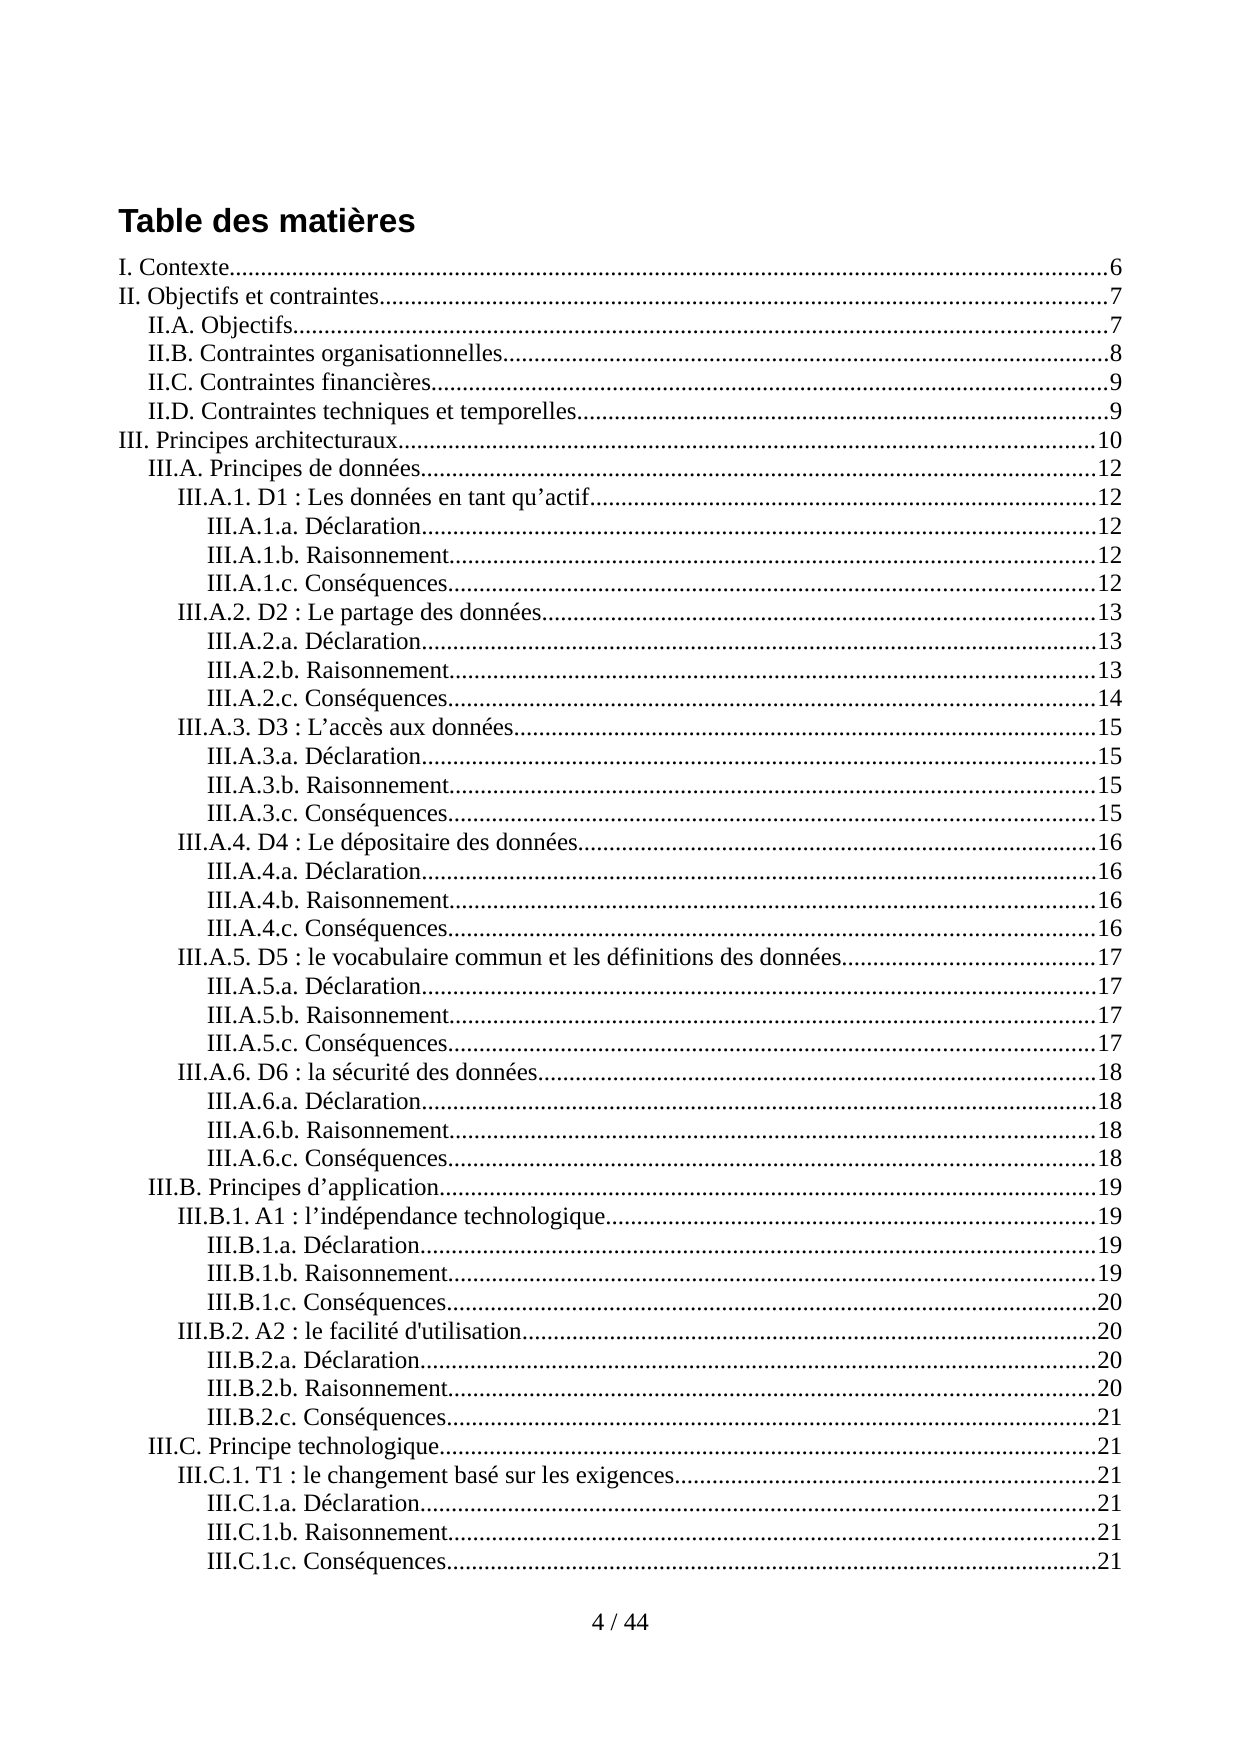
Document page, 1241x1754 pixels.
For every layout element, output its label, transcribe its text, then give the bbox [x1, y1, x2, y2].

text II.C. Contraintes financières 9 [148, 367, 1122, 396]
text III.B.2.c. Conséquences 21 [207, 1402, 1122, 1431]
text III.B.2.a. Déclaration 20 [207, 1345, 1122, 1373]
text I. Contexte 6 [118, 252, 1122, 281]
text III.A.2.a. Déclaration 13 [207, 626, 1122, 655]
text III.B.2. A2 : le facilité d'utilisation 20 [177, 1316, 1122, 1345]
text III.A. Principes de données 12 [148, 453, 1122, 482]
text II. Objectifs et contraintes 7 [118, 281, 1122, 310]
text III.A.3.c. Conséquences 15 [207, 798, 1122, 827]
text III.C.1.b. Raisonnement 21 [207, 1517, 1122, 1546]
text III.A.5.b. Raisonnement 17 [207, 1000, 1122, 1028]
text III.C. Principe technologique 21 [148, 1431, 1122, 1460]
text III.A.1.b. Raisonnement 12 [207, 540, 1122, 568]
text III.B.1. A1 : l’indépendance technologique 19 [177, 1201, 1122, 1230]
text III.A.2.c. Conséquences 14 [207, 683, 1122, 712]
text III.A.6.a. Déclaration 18 [207, 1086, 1122, 1115]
text II.B. Contraintes organisationnelles 8 [148, 338, 1122, 367]
text III.A.4.b. Raisonnement 16 [207, 885, 1122, 913]
text III.A.3.a. Déclaration 15 [207, 741, 1122, 770]
text III.A.5. D5 : le vocabulaire commun et les définitions des données 17 [177, 942, 1122, 971]
text III.A.5.c. Conséquences 17 [207, 1028, 1122, 1057]
text III.A.5.a. Déclaration 17 [207, 971, 1122, 1000]
text III.A.2.b. Raisonnement 13 [207, 655, 1122, 683]
text II.A. Objectifs 7 [148, 310, 1122, 338]
text III.A.4.c. Conséquences 16 [207, 913, 1122, 942]
text III.A.1.a. Déclaration 12 [207, 511, 1122, 540]
text III.B.2.b. Raisonnement 20 [207, 1373, 1122, 1402]
text III.B. Principes d’application 19 [148, 1172, 1122, 1201]
text III. Principes architecturaux 10 [118, 425, 1122, 453]
text III.A.1. D1 : Les données en tant qu’actif 12 [177, 482, 1122, 511]
text III.A.6.b. Raisonnement 18 [207, 1115, 1122, 1143]
text III.A.1.c. Conséquences 12 [207, 568, 1122, 597]
text III.A.3. D3 : L’accès aux données 15 [177, 712, 1122, 741]
text III.A.4. D4 : Le dépositaire des données 16 [177, 827, 1122, 856]
text III.C.1.a. Déclaration 21 [207, 1488, 1122, 1517]
text III.A.3.b. Raisonnement 15 [207, 770, 1122, 798]
text II.D. Contraintes techniques et temporelles 9 [148, 396, 1122, 425]
text III.B.1.c. Conséquences 20 [207, 1287, 1122, 1316]
text III.C.1.c. Conséquences 21 [207, 1546, 1122, 1575]
text III.A.2. D2 : Le partage des données 13 [177, 597, 1122, 626]
text III.A.4.a. Déclaration 16 [207, 856, 1122, 885]
text III.B.1.b. Raisonnement 19 [207, 1258, 1122, 1287]
text III.A.6.c. Conséquences 18 [207, 1143, 1122, 1172]
subtitle Table des matières [118, 201, 1122, 240]
text III.C.1. T1 : le changement basé sur les exigences 21 [177, 1460, 1122, 1488]
text III.A.6. D6 : la sécurité des données 18 [177, 1057, 1122, 1086]
text III.B.1.a. Déclaration 19 [207, 1230, 1122, 1258]
